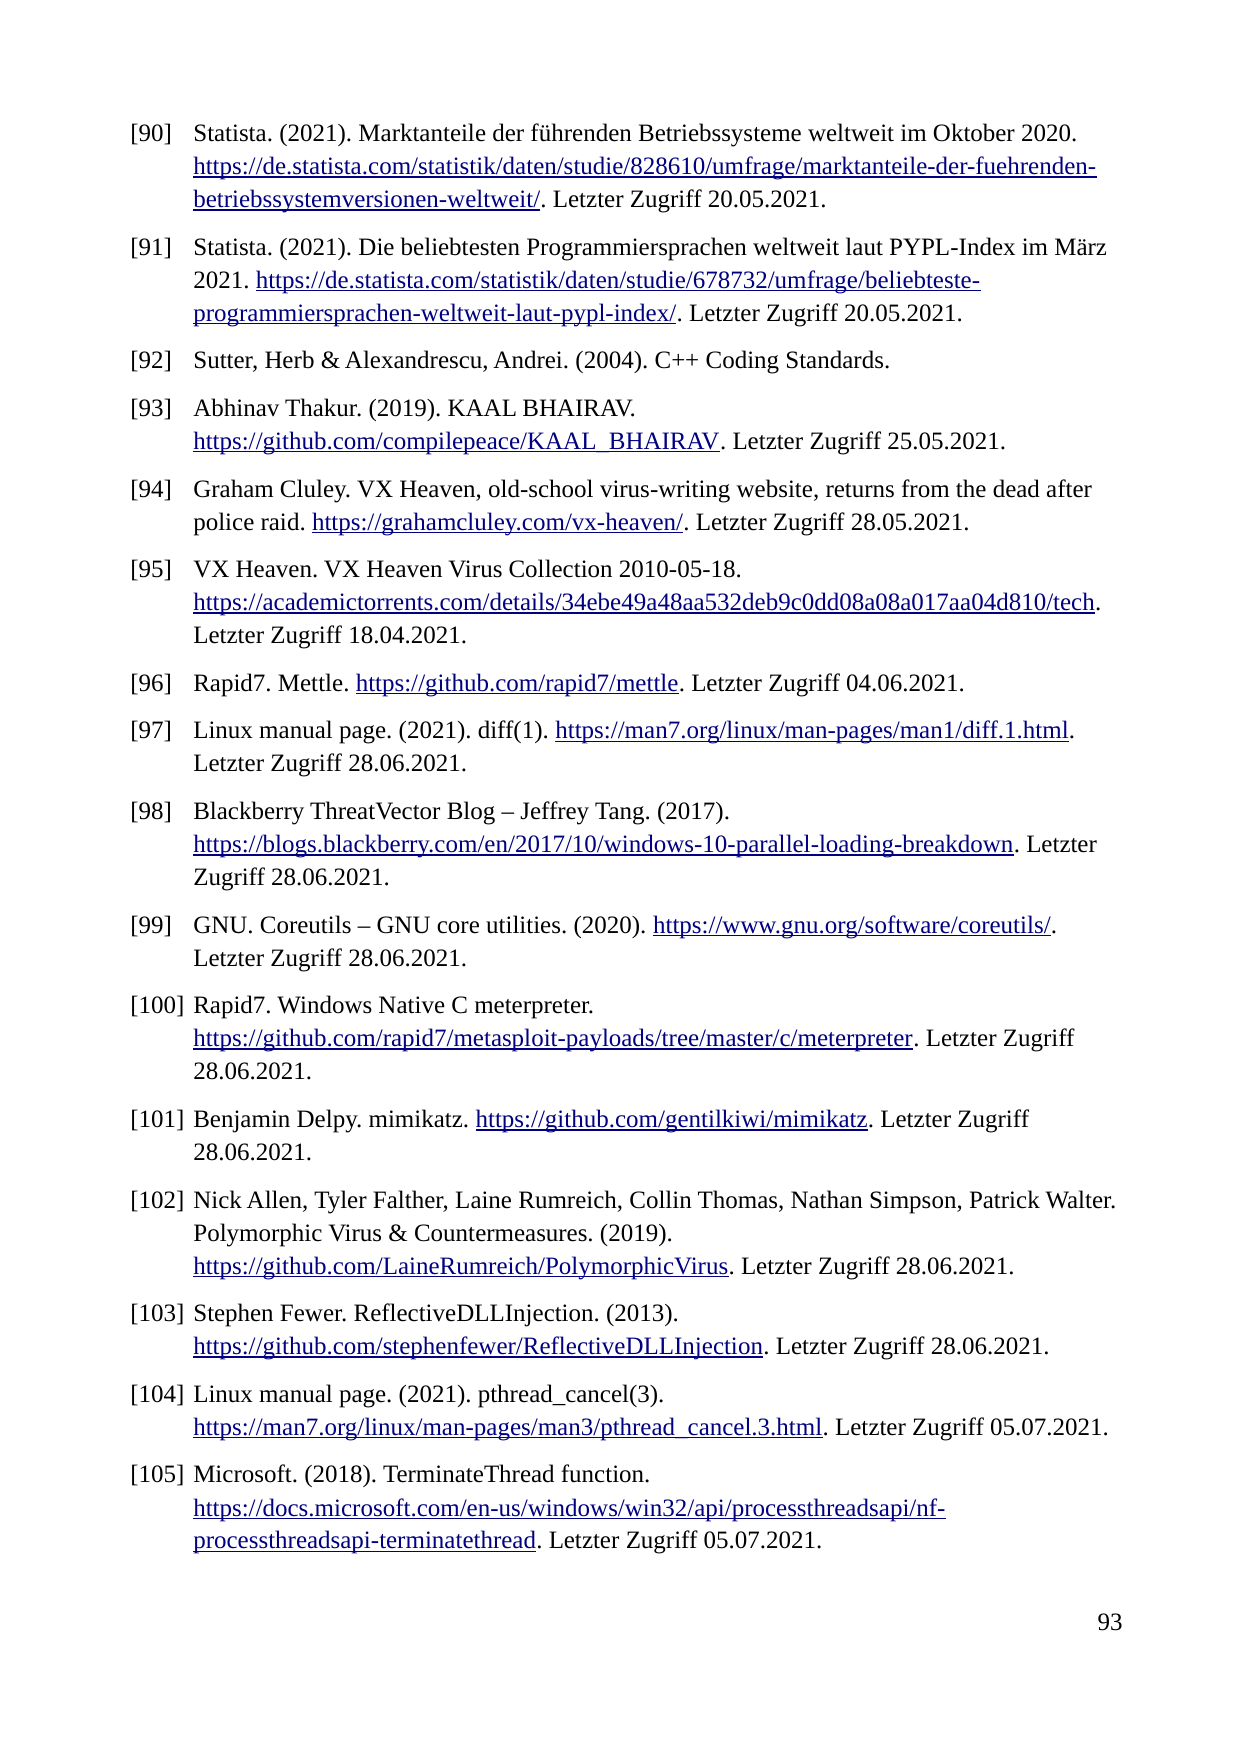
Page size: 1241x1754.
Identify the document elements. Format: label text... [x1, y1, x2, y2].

list Sutter, Herb & Alexandrescu, Andrei. (2004). C++ Coding Standards. [130, 345, 1122, 374]
list Nick Allen, Tyler Falther, Laine Rumreich, Collin Thomas, Nathan Simpson, Patrick Walter. Polymorphic Virus & Countermeasures. (2019). https://github.com/LaineRumreich/PolymorphicVirus. Letzter Zugriff 28.06.2021. [130, 1185, 1122, 1279]
list Linux manual page. (2021). pthread_cancel(3). https://man7.org/linux/man-pages/man3/pthread_cancel.3.html. Letzter Zugriff 05.07.2021. [130, 1379, 1122, 1441]
list Abhinav Thakur. (2019). KAAL BHAIRAV. https://github.com/compilepeace/KAAL_BHAIRAV. Letzter Zugriff 25.05.2021. [130, 393, 1122, 455]
list Rapid7. Windows Native C meterpreter. https://github.com/rapid7/metasploit-payloads/tree/master/c/meterpreter. Letzter Zugriff 28.06.2021. [130, 990, 1122, 1085]
list Benjamin Delpy. mimikatz. https://github.com/gentilkiwi/mimikatz. Letzter Zugriff 28.06.2021. [130, 1104, 1122, 1166]
list Stephen Fewer. ReflectiveDLLInjection. (2013). https://github.com/stephenfewer/ReflectiveDLLInjection. Letzter Zugriff 28.06.2021. [130, 1298, 1122, 1360]
list Microsoft. (2018). TerminateThread function. https://docs.microsoft.com/en-us/windows/win32/api/processthreadsapi/nf-processthreadsapi-terminatethread. Letzter Zugriff 05.07.2021. [130, 1459, 1122, 1554]
list Blackberry ThreatVector Blog – Jeffrey Tang. (2017). https://blogs.blackberry.com/en/2017/10/windows-10-parallel-loading-breakdown. Letzter Zugriff 28.06.2021. [130, 796, 1122, 891]
list Statista. (2021). Marktanteile der führenden Betriebssysteme weltweit im Oktober 2020. https://de.statista.com/statistik/daten/studie/828610/umfrage/marktanteile-der-fuehrenden-betriebssystemversionen-weltweit/. Letzter Zugriff 20.05.2021. [130, 118, 1122, 213]
list GNU. Coreutils – GNU core utilities. (2020). https://www.gnu.org/software/coreutils/. Letzter Zugriff 28.06.2021. [130, 910, 1122, 972]
list Graham Cluley. VX Heaven, old-school virus-writing website, returns from the dead after police raid. https://grahamcluley.com/vx-heaven/. Letzter Zugriff 28.05.2021. [130, 474, 1122, 535]
list Rapid7. Mettle. https://github.com/rapid7/mettle. Letzter Zugriff 04.06.2021. [130, 668, 1122, 697]
list Statista. (2021). Die beliebtesten Programmiersprachen weltweit laut PYPL-Index im März 2021. https://de.statista.com/statistik/daten/studie/678732/umfrage/beliebteste-programmiersprachen-weltweit-laut-pypl-index/. Letzter Zugriff 20.05.2021. [130, 232, 1122, 327]
list Linux manual page. (2021). diff(1). https://man7.org/linux/man-pages/man1/diff.1.html. Letzter Zugriff 28.06.2021. [130, 716, 1122, 777]
list VX Heaven. VX Heaven Virus Collection 2010-05-18. https://academictorrents.com/details/34ebe49a48aa532deb9c0dd08a08a017aa04d810/tech. Letzter Zugriff 18.04.2021. [130, 554, 1122, 649]
